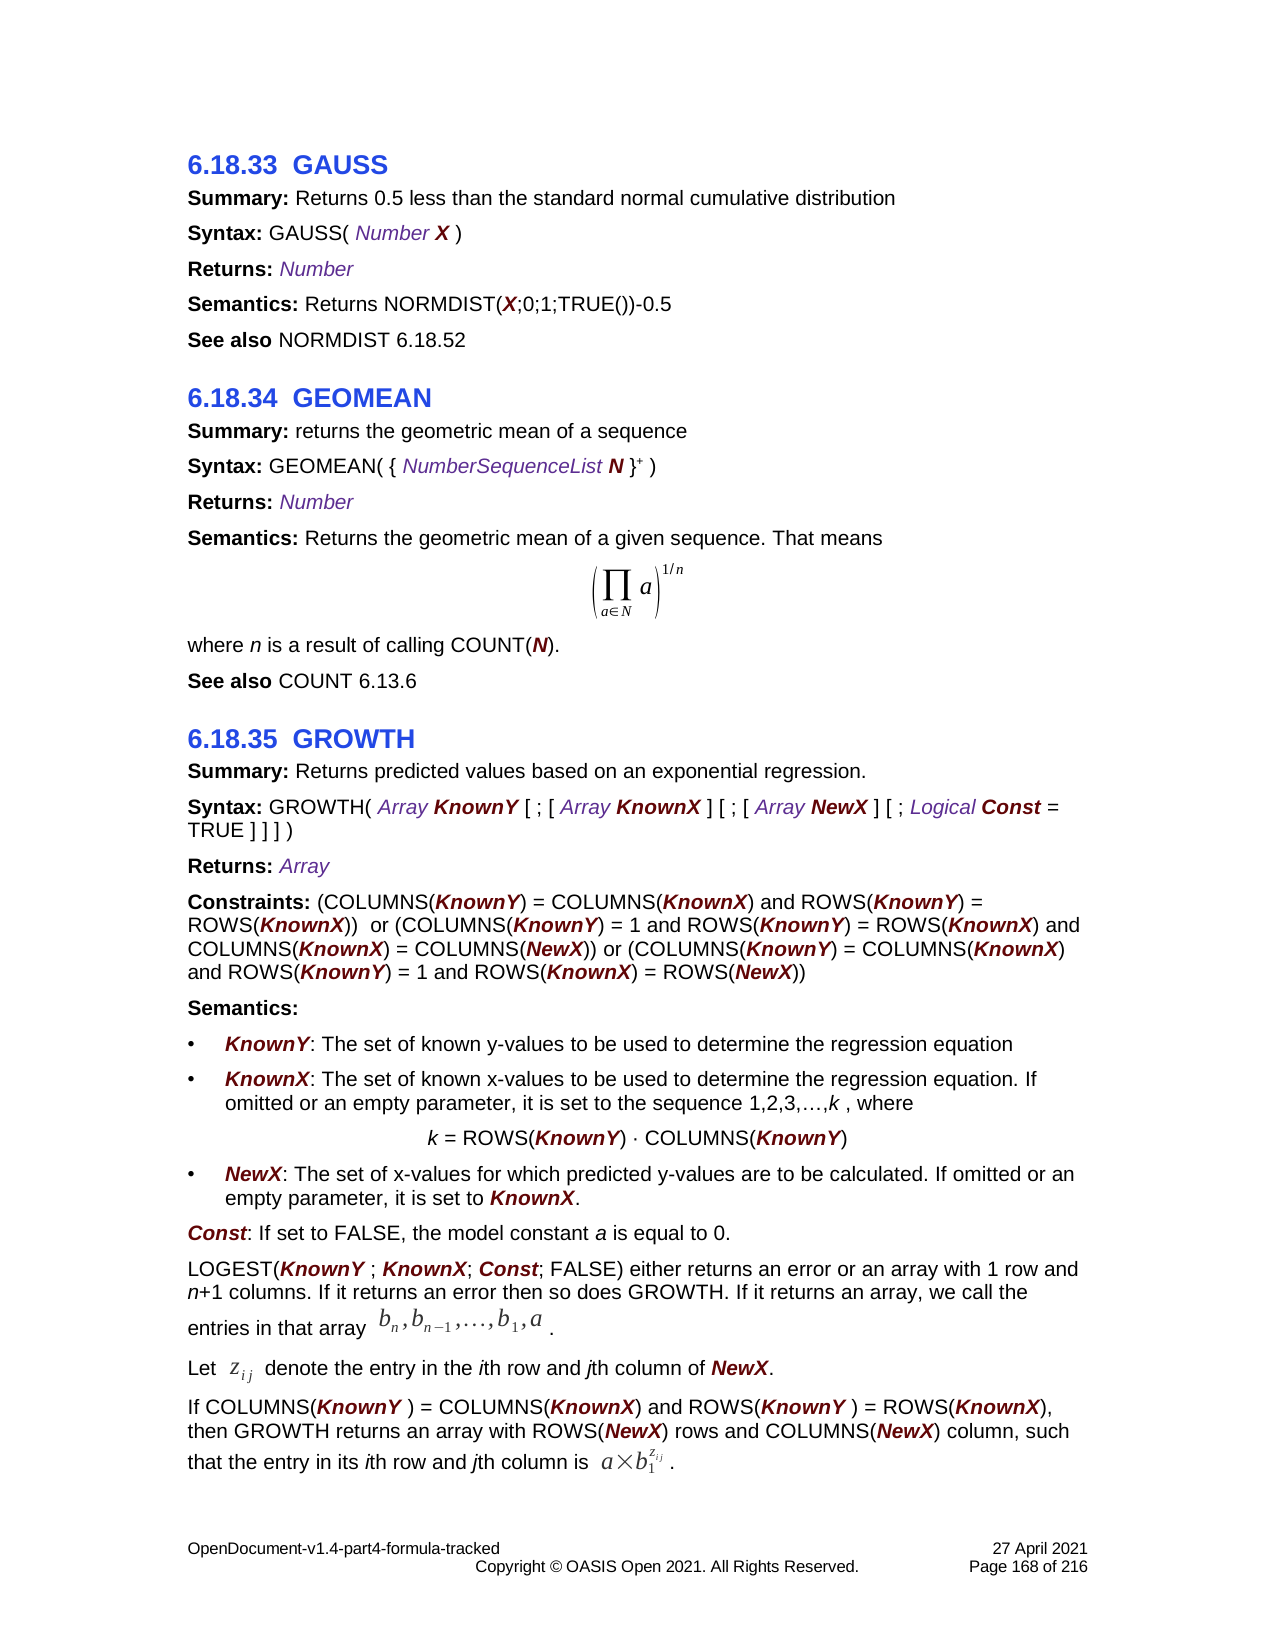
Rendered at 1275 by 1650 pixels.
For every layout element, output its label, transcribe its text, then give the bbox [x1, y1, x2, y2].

text Const: If set to FALSE, the model constant a is equal to 0. [187, 1222, 1088, 1245]
text Let denote the entry in the ith row and jth column of NewX. [187, 1352, 1088, 1383]
text Semantics: Returns NORMDIST(X;0;1;TRUE())-0.5 [187, 293, 1088, 316]
list KnownY: The set of known y-values to be used to determine the regression equation [187, 1032, 1088, 1056]
text Constraints: (COLUMNS(KnownY) = COLUMNS(KnownX) and ROWS(KnownY) = ROWS(KnownX)) or (COLUMNS(KnownY) = 1 and ROWS(KnownY) = ROWS(KnownX) and COLUMNS(KnownX) = COLUMNS(NewX)) or (COLUMNS(KnownY) = COLUMNS(KnownX) and ROWS(KnownY) = 1 and ROWS(KnownX) = ROWS(NewX)) [187, 890, 1088, 984]
text k = ROWS(KnownY) ∙ COLUMNS(KnownY) [187, 1127, 1088, 1150]
text where n is a result of calling COUNT(N). [187, 633, 1088, 657]
list NewX: The set of x-values for which predicted y-values are to be calculated. If omitted or an empty parameter, it is set to KnownX. [187, 1162, 1088, 1209]
text Returns: Number [187, 490, 1088, 514]
text See also NORMDIST 6.18.52 [187, 328, 1088, 352]
text If COLUMNS(KnownY ) = COLUMNS(KnownX) and ROWS(KnownY ) = ROWS(KnownX), then GROWTH returns an array with ROWS(NewX) rows and COLUMNS(NewX) column, such that the entry in its ith row and jth column is . [187, 1396, 1088, 1478]
text Syntax: GEOMEAN( { NumberSequenceList N }+ ) [187, 455, 1088, 478]
subtitle GROWTH [187, 724, 1088, 754]
text Semantics: [187, 996, 1088, 1020]
text Syntax: GAUSS( Number X ) [187, 222, 1088, 245]
subtitle GAUSS [187, 150, 1088, 180]
text Returns: Array [187, 854, 1088, 878]
text Summary: returns the geometric mean of a sequence [187, 419, 1088, 443]
text Summary: Returns 0.5 less than the standard normal cumulative distribution [187, 186, 1088, 209]
text Semantics: Returns the geometric mean of a given sequence. That means [187, 526, 1088, 549]
text LOGEST(KnownY ; KnownX; Const; FALSE) either returns an error or an array with 1 row and n+1 columns. If it returns an error then so does GROWTH. If it returns an array, we call the entries in that array . [187, 1257, 1088, 1340]
subtitle GEOMEAN [187, 383, 1088, 413]
text Syntax: GROWTH( Array KnownY [ ; [ Array KnownX ] [ ; [ Array NewX ] [ ; Logical Const = TRUE ] ] ] ) [187, 795, 1088, 842]
text See also COUNT 6.13.6 [187, 669, 1088, 693]
text Returns: Number [187, 257, 1088, 281]
text Summary: Returns predicted values based on an exponential regression. [187, 760, 1088, 783]
list KnownX: The set of known x-values to be used to determine the regression equation. If omitted or an empty parameter, it is set to the sequence 1,2,3,…,k , where [187, 1068, 1088, 1115]
